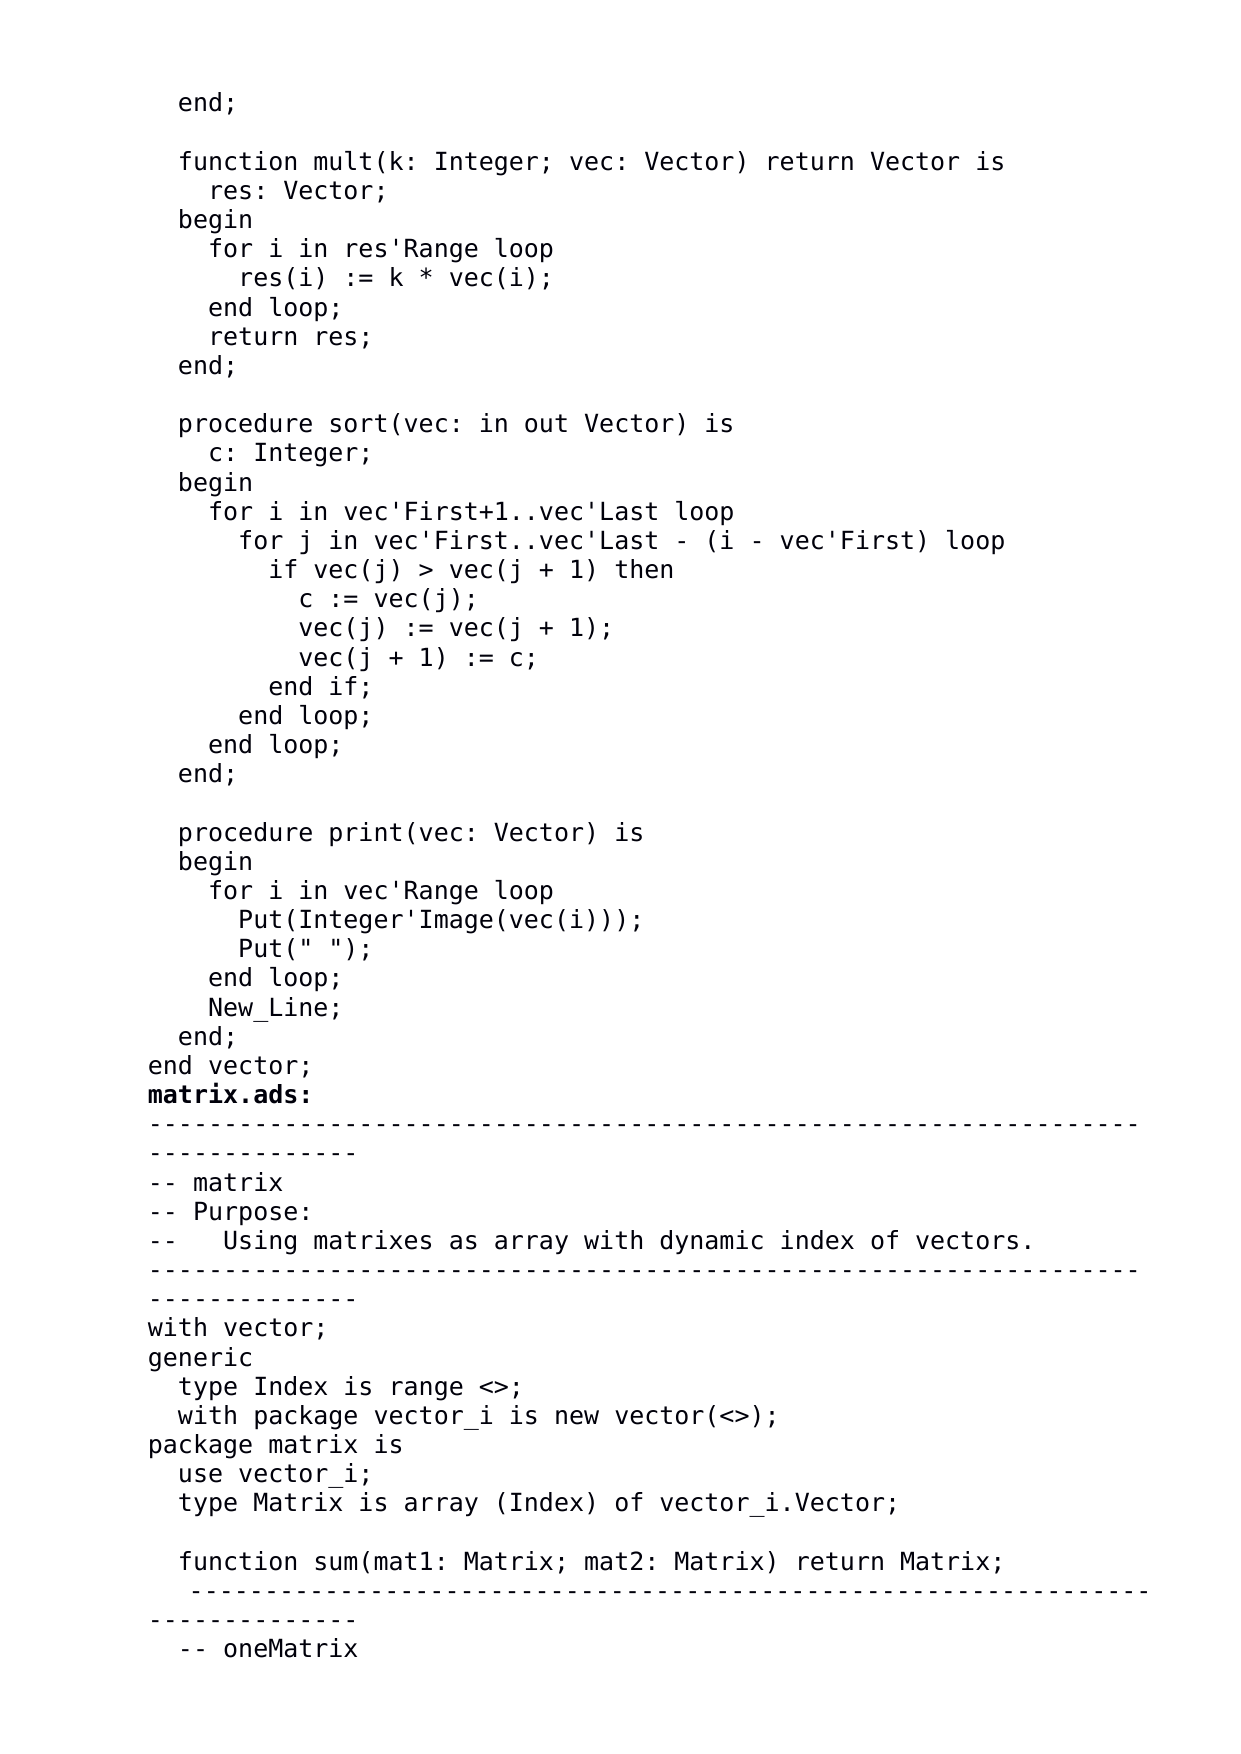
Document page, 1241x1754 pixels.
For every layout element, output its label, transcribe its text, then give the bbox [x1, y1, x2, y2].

text end; [148, 351, 1152, 380]
text vec(j + 1) := c; [148, 643, 1152, 672]
text res(i) := k * vec(i); [148, 264, 1152, 293]
text use vector_i; [148, 1459, 1152, 1489]
text return res; [148, 322, 1152, 351]
text -- Using matrixes as array with dynamic index of vectors. [148, 1226, 1152, 1255]
text -- Purpose: [148, 1197, 1152, 1226]
text res: Vector; [148, 176, 1152, 205]
text matrix.ads: [148, 1080, 1152, 1109]
text c := vec(j); [148, 584, 1152, 614]
text generic [148, 1343, 1152, 1372]
text end; [148, 759, 1152, 789]
text vec(j) := vec(j + 1); [148, 614, 1152, 643]
text for i in vec'First+1..vec'Last loop [148, 497, 1152, 526]
text function mult(k: Integer; vec: Vector) return Vector is [148, 147, 1152, 176]
text package matrix is [148, 1430, 1152, 1459]
text end loop; [148, 730, 1152, 759]
text type Matrix is array (Index) of vector_i.Vector; [148, 1489, 1152, 1518]
text end loop; [148, 293, 1152, 322]
text with package vector_i is new vector(<>); [148, 1401, 1152, 1430]
text end if; [148, 672, 1152, 701]
text Put(" "); [148, 934, 1152, 964]
text function sum(mat1: Matrix; mat2: Matrix) return Matrix; [148, 1547, 1152, 1576]
text procedure sort(vec: in out Vector) is [148, 409, 1152, 439]
text c: Integer; [148, 439, 1152, 468]
text for i in vec'Range loop [148, 876, 1152, 905]
text Put(Integer'Image(vec(i))); [148, 905, 1152, 934]
text -- matrix [148, 1168, 1152, 1197]
text -------------------------------------------------------------------------------- [148, 1109, 1152, 1168]
text end; [148, 89, 1152, 118]
text type Index is range <>; [148, 1372, 1152, 1401]
text for j in vec'First..vec'Last - (i - vec'First) loop [148, 526, 1152, 555]
text ------------------------------------------------------------------------------ [148, 1576, 1152, 1634]
text begin [148, 468, 1152, 497]
text with vector; [148, 1314, 1152, 1343]
text begin [148, 205, 1152, 234]
text for i in res'Range loop [148, 234, 1152, 264]
text end loop; [148, 964, 1152, 993]
text if vec(j) > vec(j + 1) then [148, 555, 1152, 584]
text begin [148, 847, 1152, 876]
text -- oneMatrix [148, 1634, 1152, 1664]
text New_Line; [148, 993, 1152, 1022]
text procedure print(vec: Vector) is [148, 818, 1152, 847]
text end; [148, 1022, 1152, 1051]
text end loop; [148, 701, 1152, 730]
text -------------------------------------------------------------------------------- [148, 1255, 1152, 1314]
text end vector; [148, 1051, 1152, 1080]
